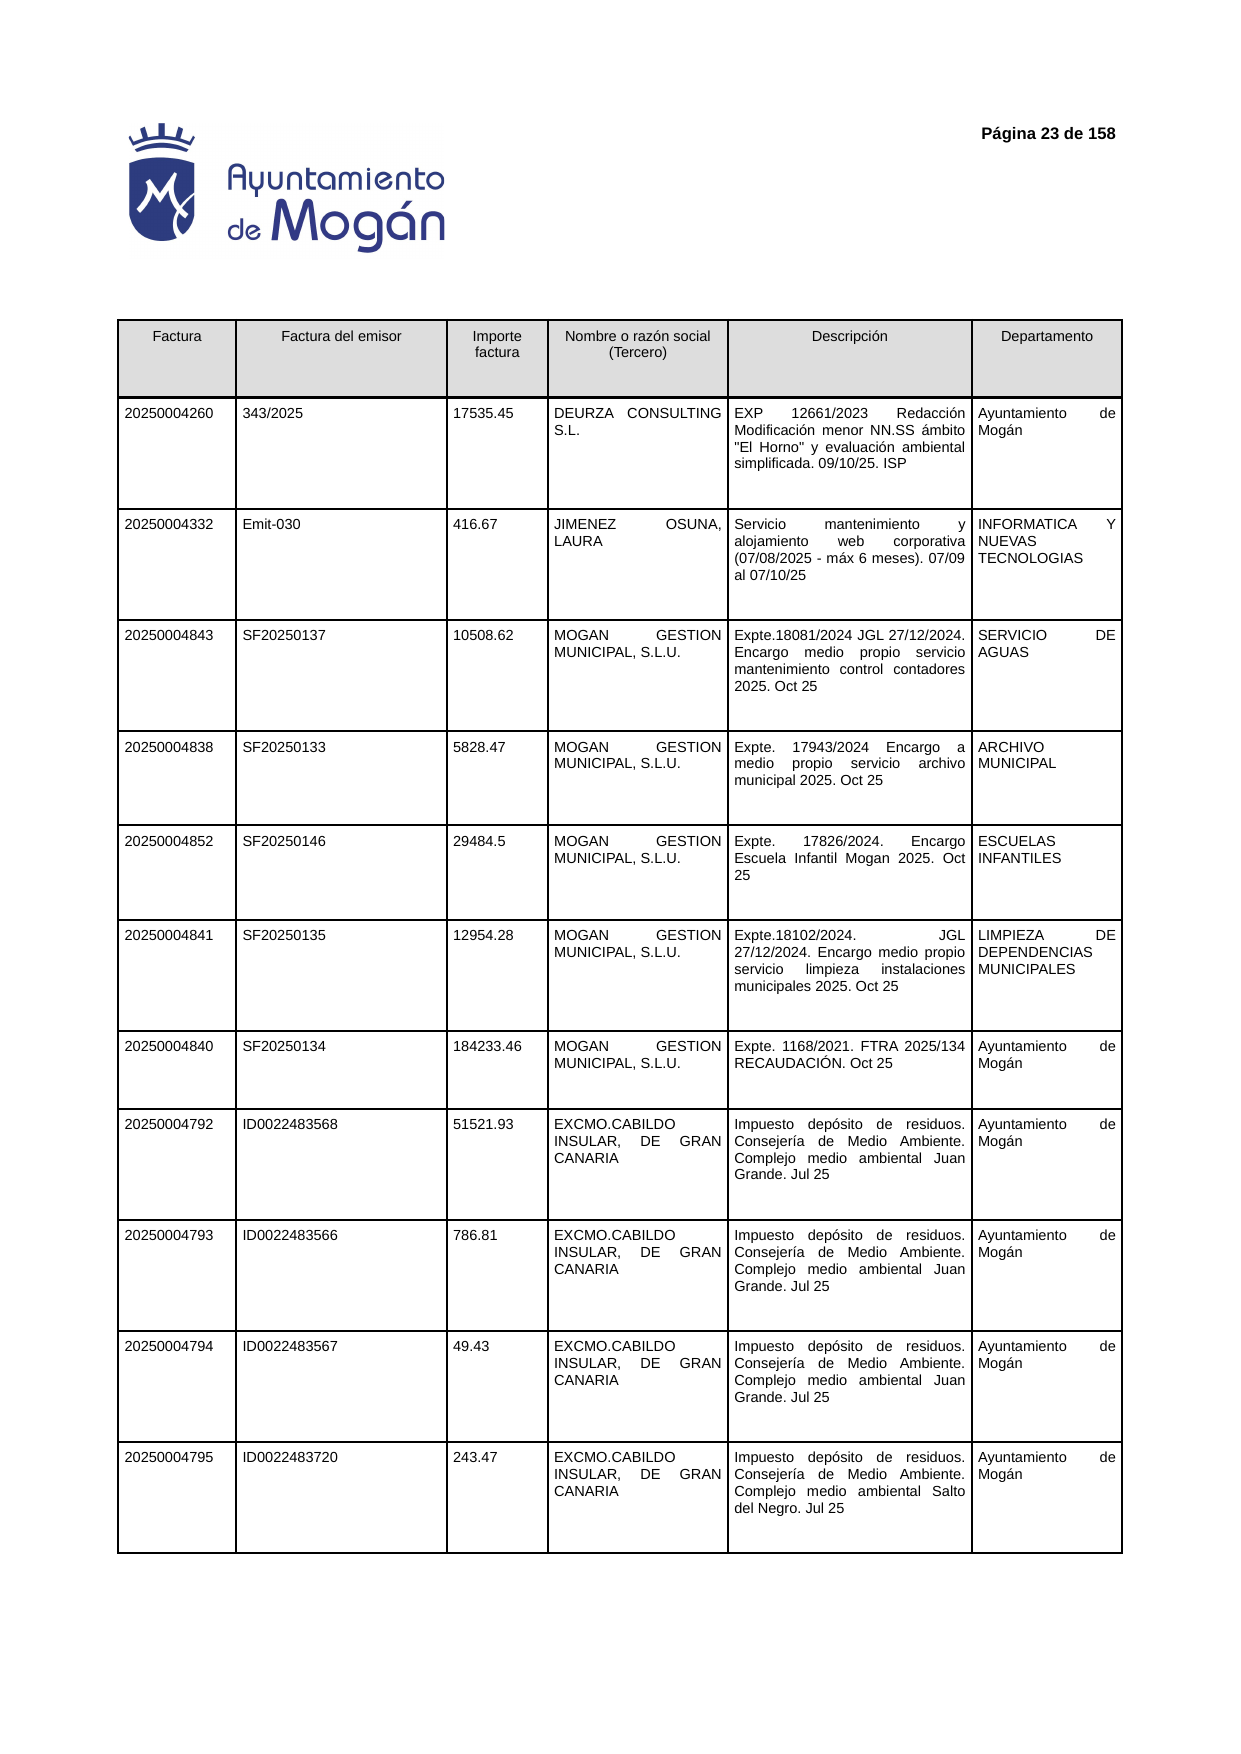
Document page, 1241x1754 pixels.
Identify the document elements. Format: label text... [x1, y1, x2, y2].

table_cell SF20250146 [237, 826, 446, 919]
table_header Departamento [973, 321, 1121, 396]
table_cell 184233,46 [448, 1032, 547, 1107]
table_cell Ayuntamiento de Mogán [973, 1332, 1121, 1441]
table_cell EXCMO.CABILDO INSULAR, DE GRAN CANARIA [549, 1221, 727, 1330]
table_cell EXCMO.CABILDO INSULAR, DE GRAN CANARIA [549, 1332, 727, 1441]
table_cell MOGAN GESTION MUNICIPAL, S.L.U. [549, 732, 727, 824]
table_header Factura [119, 321, 235, 396]
table_cell 10508,62 [448, 621, 547, 730]
table_cell Expte. 17826/2024. Encargo Escuela Infantil Mogan 2025. Oct 25 [729, 826, 971, 919]
table_cell ESCUELAS INFANTILES [973, 826, 1121, 919]
table_cell Emit-030 [237, 510, 446, 619]
table_cell Expte. 1168/2021. FTRA 2025/134 RECAUDACIÓN. Oct 25 [729, 1032, 971, 1107]
table_cell SF20250133 [237, 732, 446, 824]
table_cell 20250004838 [119, 732, 235, 824]
table_cell 20250004794 [119, 1332, 235, 1441]
table_cell Ayuntamiento de Mogán [973, 399, 1121, 508]
table_cell SF20250134 [237, 1032, 446, 1107]
table_cell 17535,45 [448, 399, 547, 508]
table_header Factura del emisor [237, 321, 446, 396]
table_cell MOGAN GESTION MUNICIPAL, S.L.U. [549, 1032, 727, 1107]
table_cell ID0022483568 [237, 1110, 446, 1218]
table_cell ID0022483720 [237, 1443, 446, 1552]
picture [128, 123, 445, 259]
table_cell JIMENEZ OSUNA, LAURA [549, 510, 727, 619]
table_cell MOGAN GESTION MUNICIPAL, S.L.U. [549, 826, 727, 919]
table_cell 243,47 [448, 1443, 547, 1552]
table_cell SF20250137 [237, 621, 446, 730]
table_cell MOGAN GESTION MUNICIPAL, S.L.U. [549, 621, 727, 730]
table_cell 20250004843 [119, 621, 235, 730]
table_cell Impuesto depósito de residuos. Consejería de Medio Ambiente. Complejo medio ambiental Juan Grande. Jul 25 [729, 1332, 971, 1441]
table_cell 51521,93 [448, 1110, 547, 1218]
table_cell 20250004332 [119, 510, 235, 619]
table_cell INFORMATICA Y NUEVAS TECNOLOGIAS [973, 510, 1121, 619]
table_cell Impuesto depósito de residuos. Consejería de Medio Ambiente. Complejo medio ambiental Salto del Negro. Jul 25 [729, 1443, 971, 1552]
table_cell EXCMO.CABILDO INSULAR, DE GRAN CANARIA [549, 1110, 727, 1218]
table_cell ID0022483566 [237, 1221, 446, 1330]
table_cell SERVICIO DE AGUAS [973, 621, 1121, 730]
table_cell 20250004841 [119, 921, 235, 1030]
table_cell Ayuntamiento de Mogán [973, 1032, 1121, 1107]
table_header Nombre o razón social (Tercero) [549, 321, 727, 396]
table_cell Impuesto depósito de residuos. Consejería de Medio Ambiente. Complejo medio ambiental Juan Grande. Jul 25 [729, 1221, 971, 1330]
table_cell 786,81 [448, 1221, 547, 1330]
table_cell Servicio mantenimiento y alojamiento web corporativa (07/08/2025 - máx 6 meses). 07/09 al 07/10/25 [729, 510, 971, 619]
table_cell 20250004795 [119, 1443, 235, 1552]
table_cell SF20250135 [237, 921, 446, 1030]
table_cell 416,67 [448, 510, 547, 619]
table_header Descripción [729, 321, 971, 396]
table_cell Expte.18102/2024. JGL 27/12/2024. Encargo medio propio servicio limpieza instalaciones municipales 2025. Oct 25 [729, 921, 971, 1030]
table_cell Ayuntamiento de Mogán [973, 1110, 1121, 1218]
table_cell Expte. 17943/2024 Encargo a medio propio servicio archivo municipal 2025. Oct 25 [729, 732, 971, 824]
table_cell Ayuntamiento de Mogán [973, 1221, 1121, 1330]
table_cell EXCMO.CABILDO INSULAR, DE GRAN CANARIA [549, 1443, 727, 1552]
table_cell LIMPIEZA DE DEPENDENCIAS MUNICIPALES [973, 921, 1121, 1030]
table_cell 20250004793 [119, 1221, 235, 1330]
table_cell 5828,47 [448, 732, 547, 824]
table_cell 20250004792 [119, 1110, 235, 1218]
table_cell 20250004840 [119, 1032, 235, 1107]
table_cell MOGAN GESTION MUNICIPAL, S.L.U. [549, 921, 727, 1030]
table_cell 20250004852 [119, 826, 235, 919]
table_cell 343/2025 [237, 399, 446, 508]
table_cell EXP 12661/2023 Redacción Modificación menor NN.SS ámbito "El Horno" y evaluación ambiental simplificada. 09/10/25. ISP [729, 399, 971, 508]
table_cell Expte.18081/2024 JGL 27/12/2024. Encargo medio propio servicio mantenimiento control contadores 2025. Oct 25 [729, 621, 971, 730]
table_cell ARCHIVO MUNICIPAL [973, 732, 1121, 824]
table_cell 20250004260 [119, 399, 235, 508]
table_cell 29484,5 [448, 826, 547, 919]
table_cell Impuesto depósito de residuos. Consejería de Medio Ambiente. Complejo medio ambiental Juan Grande. Jul 25 [729, 1110, 971, 1218]
table_cell Ayuntamiento de Mogán [973, 1443, 1121, 1552]
table_cell DEURZA CONSULTING S.L. [549, 399, 727, 508]
table_header Importe factura [448, 321, 547, 396]
table_cell 49,43 [448, 1332, 547, 1441]
table_cell 12954,28 [448, 921, 547, 1030]
table_cell ID0022483567 [237, 1332, 446, 1441]
